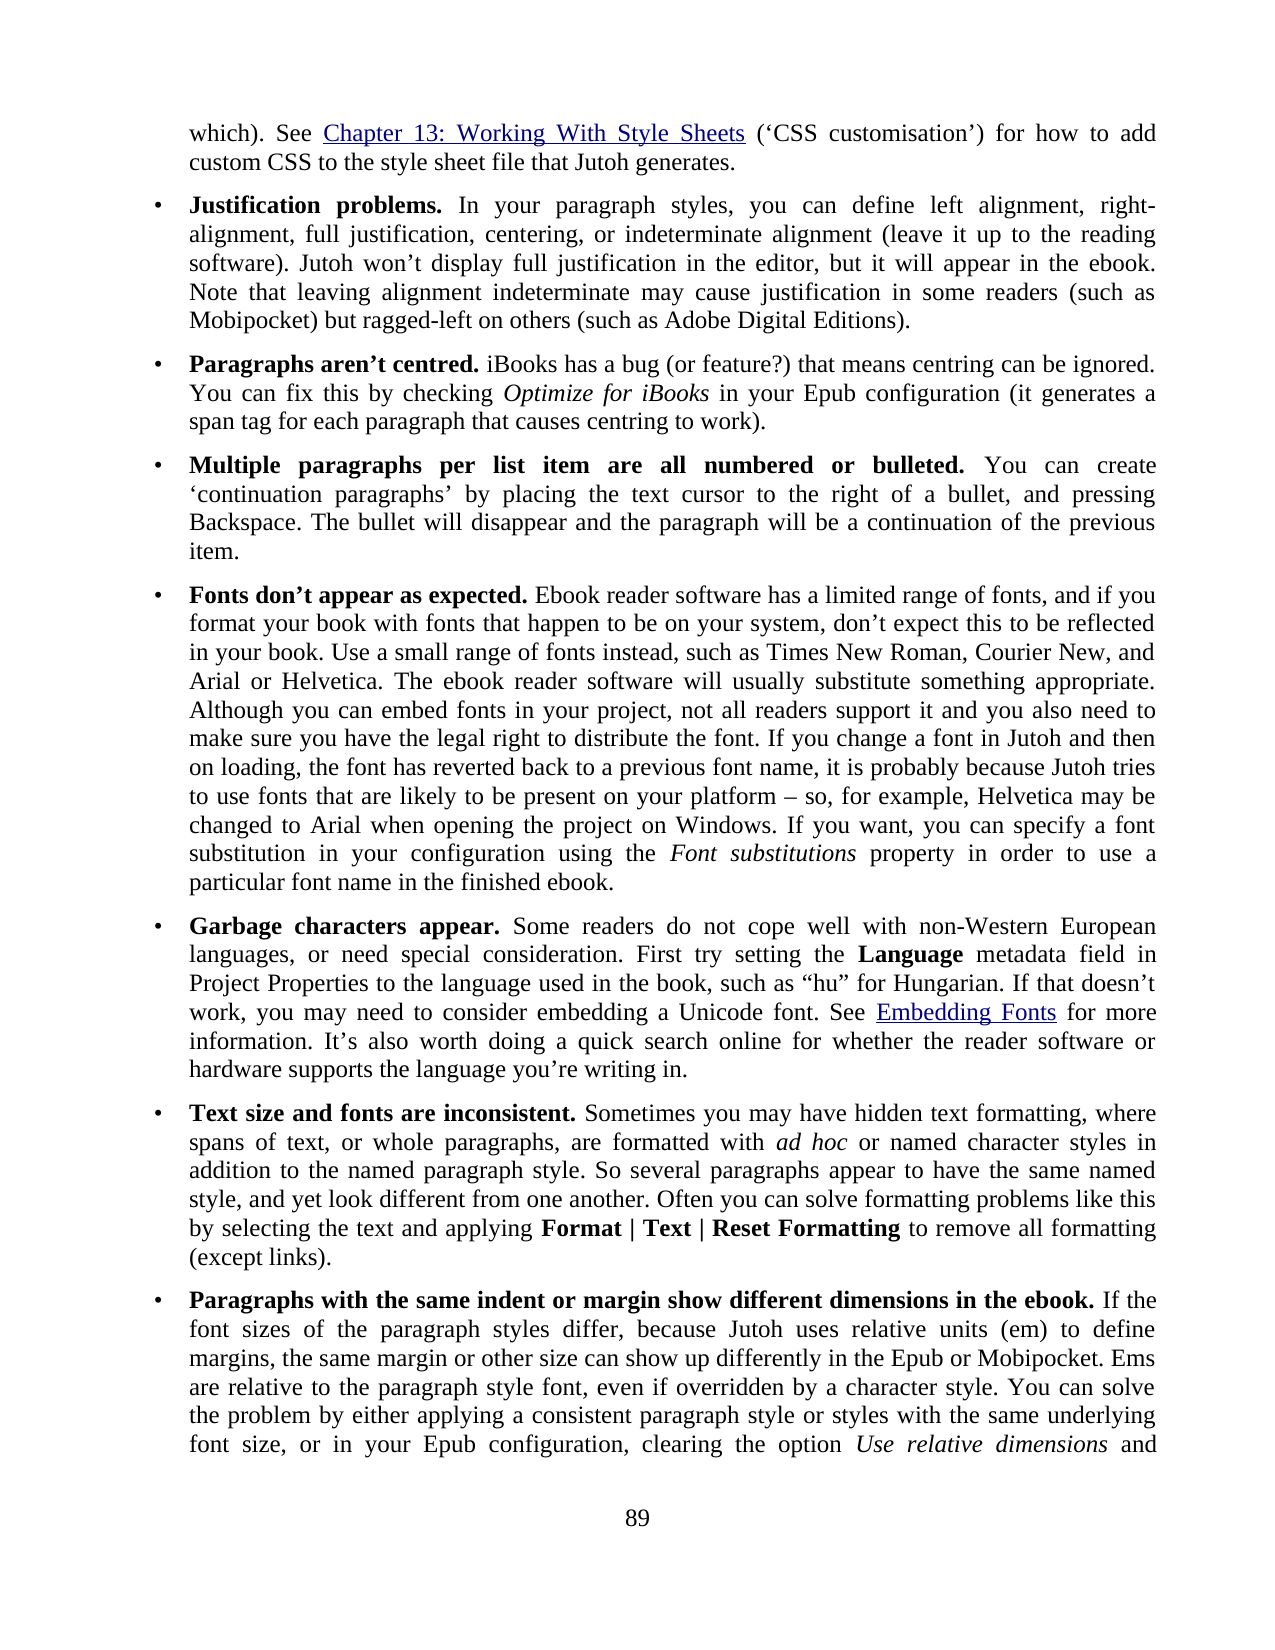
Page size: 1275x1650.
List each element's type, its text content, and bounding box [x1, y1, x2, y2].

list Multiple paragraphs per list item are all numbered or bulleted. You can create ‘continuation paragraphs’ by placing the text cursor to the right of a bullet, and pressing Backspace. The bullet will disappear and the paragraph will be a continuation of the previous item. [153, 450, 1157, 565]
list which). See Chapter 13: Working With Style Sheets (‘CSS customisation’) for how to add custom CSS to the style sheet file that Jutoh generates. [153, 118, 1157, 176]
list Justification problems. In your paragraph styles, you can define left alignment, right-alignment, full justification, centering, or indeterminate alignment (leave it up to the reading software). Jutoh won’t display full justification in the editor, but it will appear in the ebook. Note that leaving alignment indeterminate may cause justification in some readers (such as Mobipocket) but ragged-left on others (such as Adobe Digital Editions). [153, 190, 1157, 334]
list Paragraphs with the same indent or margin show different dimensions in the ebook. If the font sizes of the paragraph styles differ, because Jutoh uses relative units (em) to define margins, the same margin or other size can show up differently in the Epub or Mobipocket. Ems are relative to the paragraph style font, even if overridden by a character style. You can solve the problem by either applying a consistent paragraph style or styles with the same underlying font size, or in your Epub configuration, clearing the option Use relative dimensions and [153, 1285, 1157, 1458]
list Fonts don’t appear as expected. Ebook reader software has a limited range of fonts, and if you format your book with fonts that happen to be on your system, don’t expect this to be reflected in your book. Use a small range of fonts instead, such as Times New Roman, Courier New, and Arial or Helvetica. The ebook reader software will usually substitute something appropriate. Although you can embed fonts in your project, not all readers support it and you also need to make sure you have the legal right to distribute the font. If you change a font in Jutoh and then on loading, the font has reverted back to a previous font name, it is probably because Jutoh tries to use fonts that are likely to be present on your platform – so, for example, Helvetica may be changed to Arial when opening the project on Windows. If you want, you can specify a font substitution in your configuration using the Font substitutions property in order to use a particular font name in the finished ebook. [153, 580, 1157, 896]
list Garbage characters appear. Some readers do not cope well with non-Western European languages, or need special consideration. First try setting the Language metadata field in Project Properties to the language used in the book, such as “hu” for Hungarian. If that doesn’t work, you may need to consider embedding a Unicode font. See Embedding Fonts for more information. It’s also worth doing a quick search online for whether the reader software or hardware supports the language you’re writing in. [153, 911, 1157, 1083]
list Paragraphs aren’t centred. iBooks has a bug (or feature?) that means centring can be ignored. You can fix this by checking Optimize for iBooks in your Epub configuration (it generates a span tag for each paragraph that causes centring to work). [153, 349, 1157, 435]
list Text size and fonts are inconsistent. Sometimes you may have hidden text formatting, where spans of text, or whole paragraphs, are formatted with ad hoc or named character styles in addition to the named paragraph style. So several paragraphs appear to have the same named style, and yet look different from one another. Often you can solve formatting problems like this by selecting the text and applying Format | Text | Reset Formatting to remove all formatting (except links). [153, 1098, 1157, 1271]
